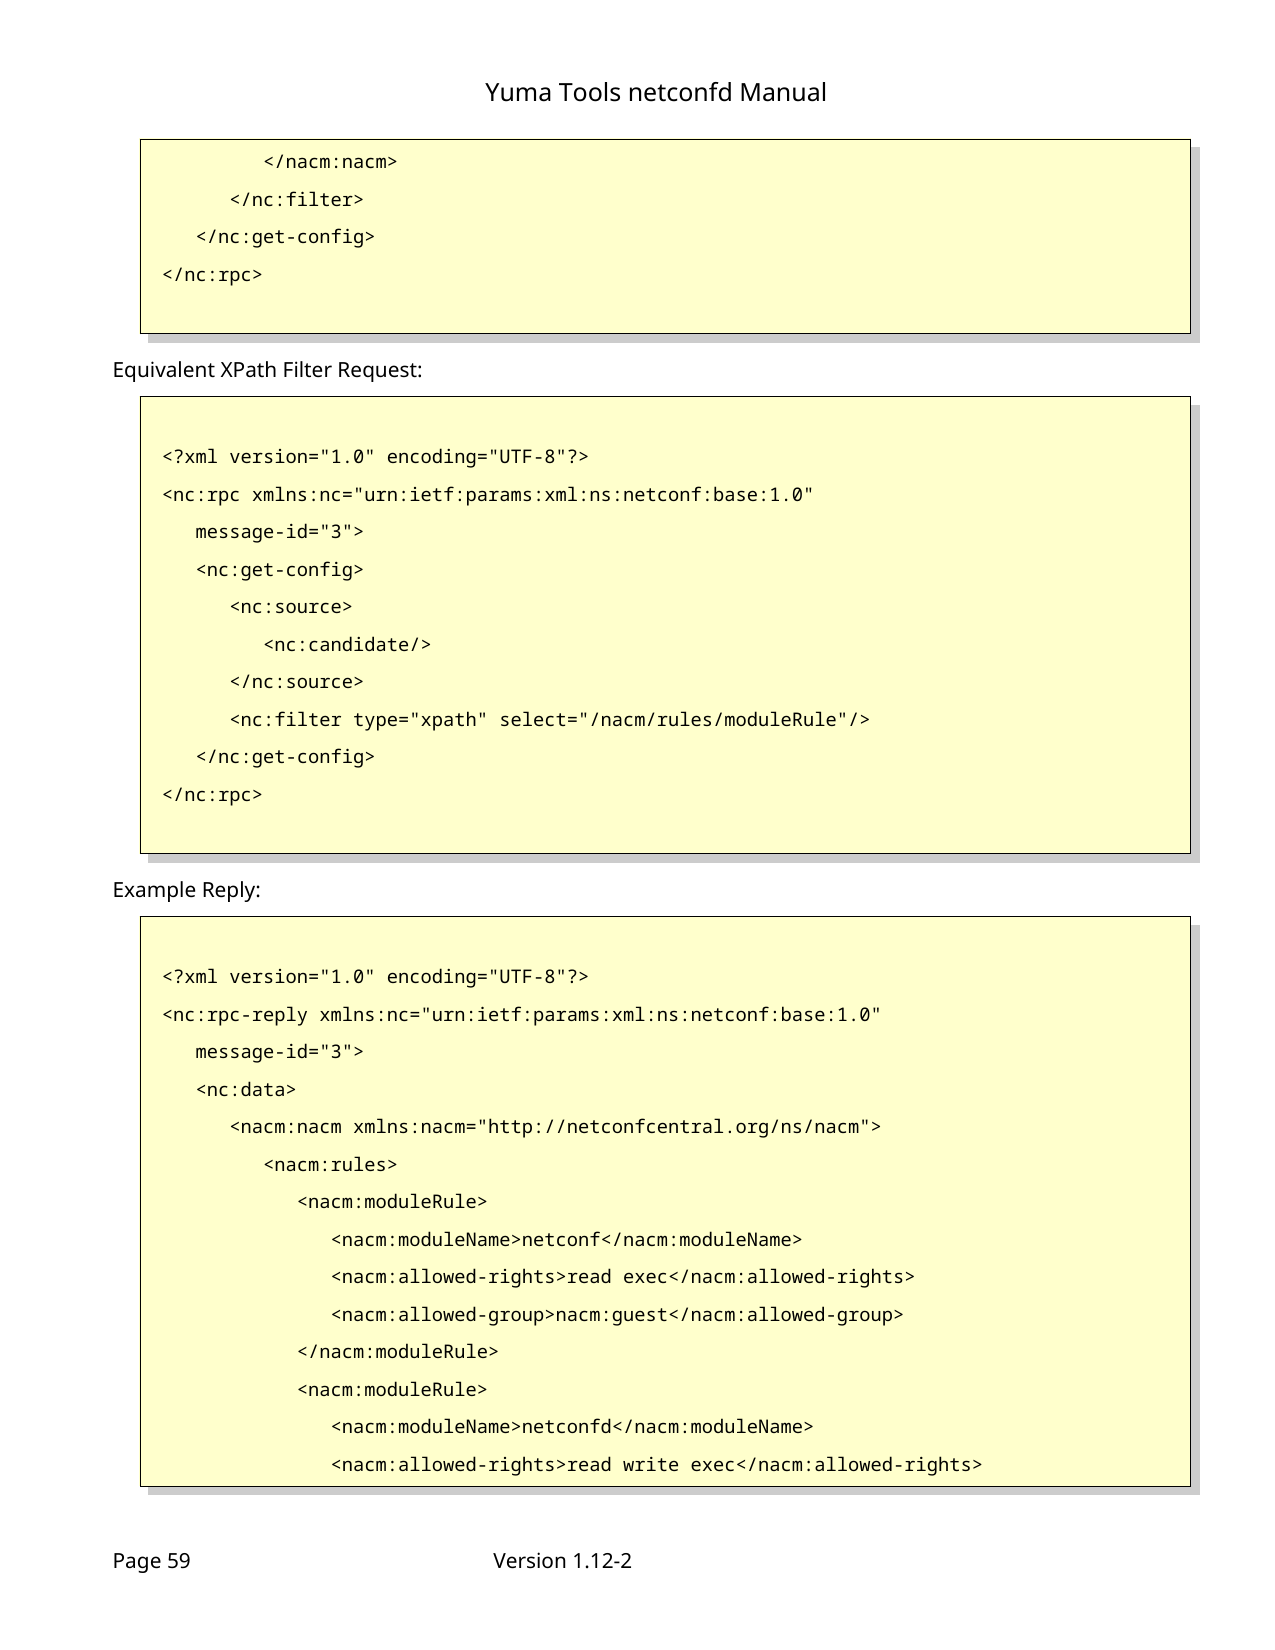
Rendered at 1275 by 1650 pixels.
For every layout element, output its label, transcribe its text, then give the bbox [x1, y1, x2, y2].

text Example Reply: [112, 875, 1200, 903]
text </nc:filter> [141, 176, 1190, 212]
text <nc:source> [141, 583, 1190, 619]
text <nc:filter type="xpath" select="/nacm/rules/moduleRule"/> [141, 696, 1190, 731]
text </nacm:moduleRule> [141, 1328, 1190, 1364]
text <nacm:rules> [141, 1141, 1190, 1176]
text <?xml version="1.0" encoding="UTF-8"?> [141, 433, 1190, 469]
text <nc:rpc xmlns:nc="urn:ietf:params:xml:ns:netconf:base:1.0" [141, 471, 1190, 506]
text </nc:rpc> [141, 771, 1190, 806]
text </nc:source> [141, 658, 1190, 694]
text </nc:get-config> [141, 733, 1190, 769]
text <nc:candidate/> [141, 621, 1190, 656]
text <nacm:moduleName>netconf</nacm:moduleName> [141, 1216, 1190, 1251]
text <nacm:allowed-rights>read exec</nacm:allowed-rights> [141, 1253, 1190, 1289]
text </nacm:nacm> [141, 140, 1190, 174]
text message-id="3"> [141, 1028, 1190, 1064]
text <nacm:nacm xmlns:nacm="http://netconfcentral.org/ns/nacm"> [141, 1103, 1190, 1139]
text <nacm:moduleName>netconfd</nacm:moduleName> [141, 1403, 1190, 1439]
text </nc:get-config> [141, 213, 1190, 249]
text <nacm:allowed-group>nacm:guest</nacm:allowed-group> [141, 1291, 1190, 1326]
text <nacm:allowed-rights>read write exec</nacm:allowed-rights> [141, 1441, 1190, 1486]
text message-id="3"> [141, 508, 1190, 544]
text Equivalent XPath Filter Request: [112, 355, 1200, 383]
text <nacm:moduleRule> [141, 1366, 1190, 1401]
text <nacm:moduleRule> [141, 1178, 1190, 1214]
text <nc:get-config> [141, 546, 1190, 581]
text <nc:data> [141, 1066, 1190, 1101]
text <nc:rpc-reply xmlns:nc="urn:ietf:params:xml:ns:netconf:base:1.0" [141, 991, 1190, 1026]
text </nc:rpc> [141, 251, 1190, 287]
text <?xml version="1.0" encoding="UTF-8"?> [141, 953, 1190, 989]
